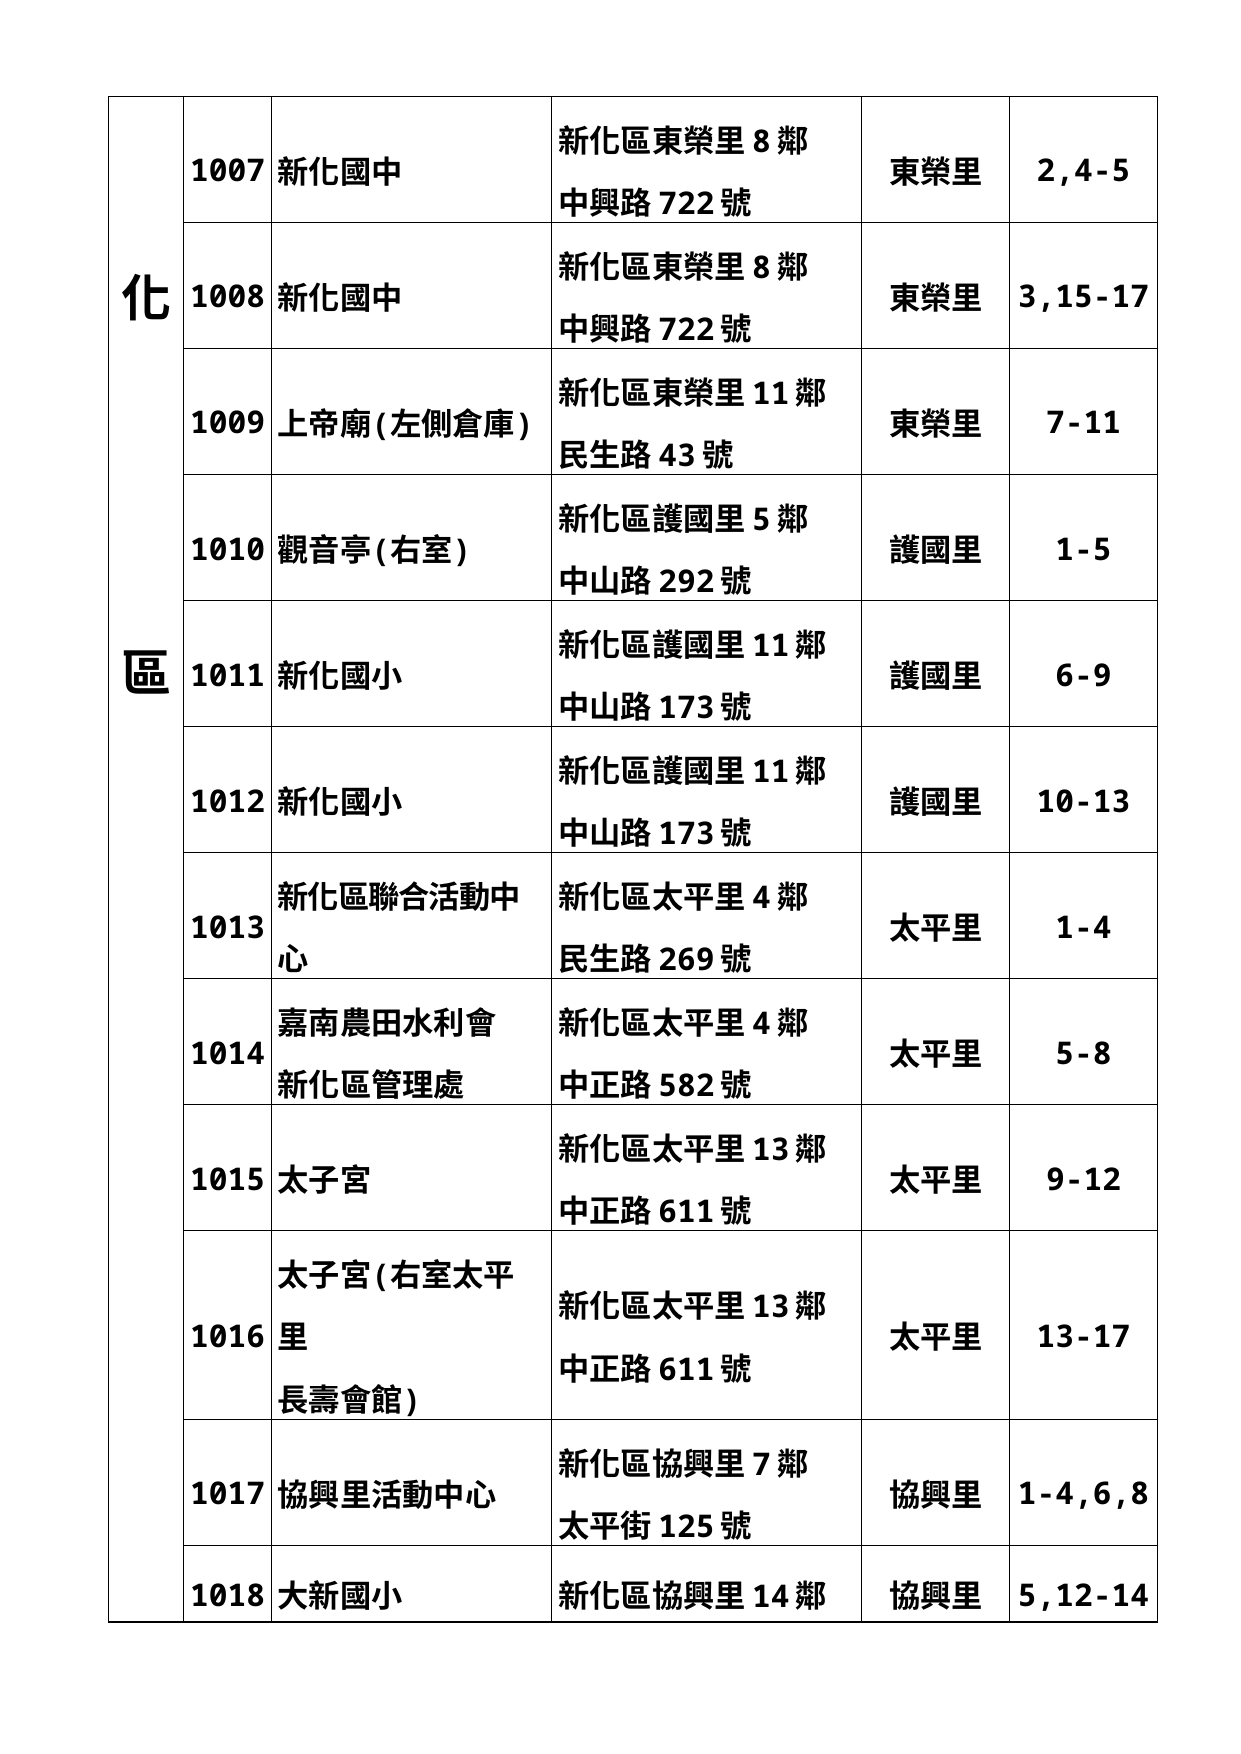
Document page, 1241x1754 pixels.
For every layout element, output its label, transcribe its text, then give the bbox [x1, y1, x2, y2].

table_cell 新化區東榮里8鄰 中興路722號 [552, 97, 861, 222]
table_cell 上帝廟(左側倉庫) [272, 349, 551, 474]
table_cell 東榮里 [862, 349, 1009, 474]
table_cell 太平里 [862, 1231, 1009, 1419]
table_cell 新化區東榮里11鄰 民生路43號 [552, 349, 861, 474]
table_cell 2,4-5 [1010, 97, 1157, 222]
table_cell 新化區協興里7鄰 太平街125號 [552, 1420, 861, 1545]
table_cell 協興里活動中心 [272, 1420, 551, 1545]
table_cell 新化區太平里4鄰 中正路582號 [552, 979, 861, 1104]
table_cell 1014 [184, 979, 271, 1104]
table_cell 太平里 [862, 979, 1009, 1104]
table_cell 護國里 [862, 601, 1009, 726]
table_cell 新化區護國里5鄰 中山路292號 [552, 475, 861, 600]
table_cell 1013 [184, 853, 271, 978]
table_cell 新化區護國里11鄰 中山路173號 [552, 601, 861, 726]
table_cell 太平里 [862, 1105, 1009, 1230]
table_cell 太子宮(右室太平里 長壽會館) [272, 1231, 551, 1419]
table_cell 1007 [184, 97, 271, 222]
table_cell 新化區太平里13鄰 中正路611號 [552, 1105, 861, 1230]
table_cell 10-13 [1010, 727, 1157, 852]
table_cell 6-9 [1010, 601, 1157, 726]
table_cell 1015 [184, 1105, 271, 1230]
table_cell 新化國中 [272, 223, 551, 348]
table_cell 1018 [184, 1546, 271, 1621]
table_cell 大新國小 [272, 1546, 551, 1621]
table_cell 新化區太平里13鄰 中正路611號 [552, 1231, 861, 1419]
table_cell 新化區協興里14鄰 [552, 1546, 861, 1621]
table_cell 太子宮 [272, 1105, 551, 1230]
table_cell 1016 [184, 1231, 271, 1419]
table_cell 新化區太平里4鄰 民生路269號 [552, 853, 861, 978]
table_cell 新化國小 [272, 727, 551, 852]
table_cell 東榮里 [862, 223, 1009, 348]
table_cell 協興里 [862, 1420, 1009, 1545]
table_cell 新化區護國里11鄰 中山路173號 [552, 727, 861, 852]
table_cell 1017 [184, 1420, 271, 1545]
table_cell 護國里 [862, 727, 1009, 852]
table_cell 嘉南農田水利會 新化區管理處 [272, 979, 551, 1104]
table_cell 太平里 [862, 853, 1009, 978]
table_cell 1011 [184, 601, 271, 726]
table_cell 1-4 [1010, 853, 1157, 978]
table_cell 護國里 [862, 475, 1009, 600]
table_cell 化 區 [109, 97, 183, 1621]
table_cell 1008 [184, 223, 271, 348]
table_cell 1-5 [1010, 475, 1157, 600]
table_cell 新化區聯合活動中心 [272, 853, 551, 978]
table_cell 1009 [184, 349, 271, 474]
table_cell 新化區東榮里8鄰 中興路722號 [552, 223, 861, 348]
table_cell 東榮里 [862, 97, 1009, 222]
table_cell 1012 [184, 727, 271, 852]
table_cell 新化國中 [272, 97, 551, 222]
table_cell 1-4,6,8 [1010, 1420, 1157, 1545]
table_cell 協興里 [862, 1546, 1009, 1621]
table_cell 5,12-14 [1010, 1546, 1157, 1621]
table_cell 新化國小 [272, 601, 551, 726]
table_cell 7-11 [1010, 349, 1157, 474]
table_cell 觀音亭(右室) [272, 475, 551, 600]
table_cell 1010 [184, 475, 271, 600]
table_cell 13-17 [1010, 1231, 1157, 1419]
table_cell 9-12 [1010, 1105, 1157, 1230]
table_cell 5-8 [1010, 979, 1157, 1104]
table_cell 3,15-17 [1010, 223, 1157, 348]
